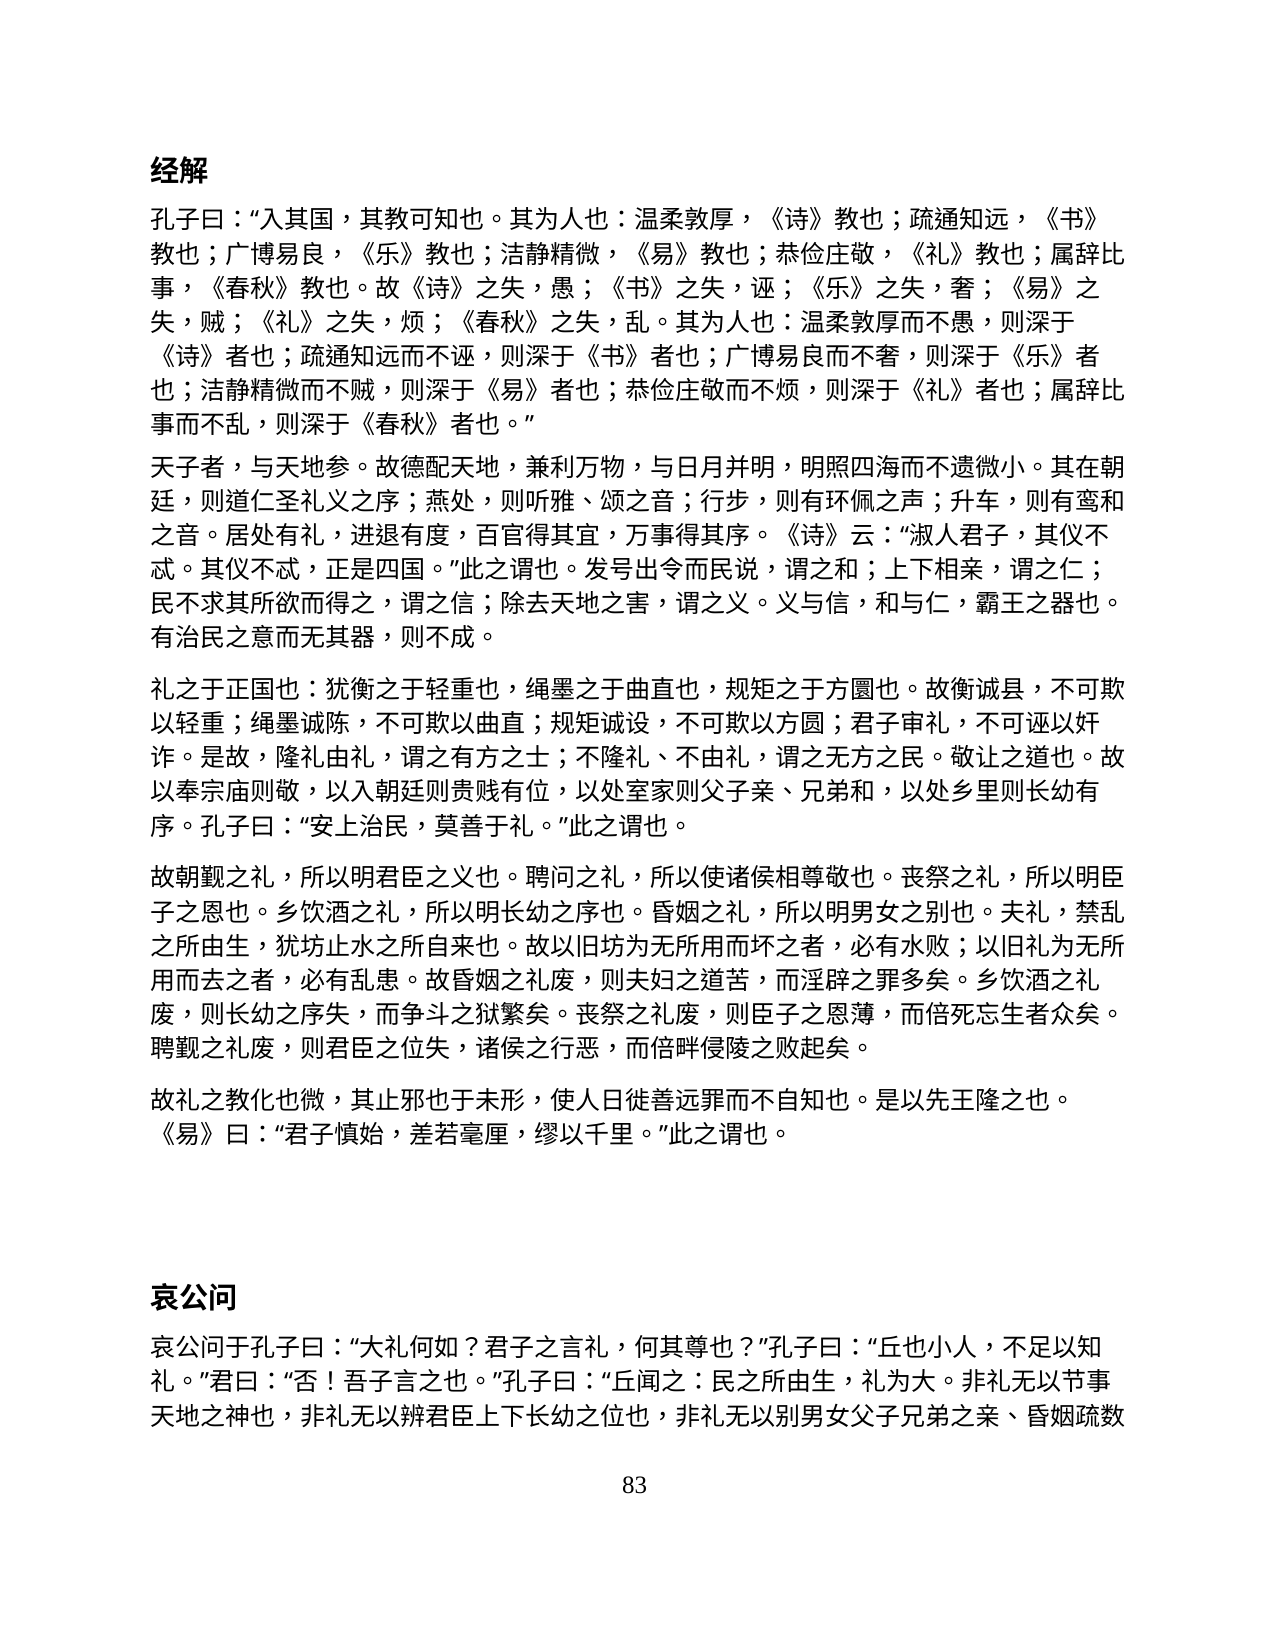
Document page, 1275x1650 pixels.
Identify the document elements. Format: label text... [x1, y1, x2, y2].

subtitle 哀公问 [150, 1278, 1125, 1317]
text 故礼之教化也微，其止邪也于未形，使人日徙善远罪而不自知也。是以先王隆之也。《易》曰：“君子慎始，差若毫厘，缪以千里。”此之谓也。 [150, 1082, 1125, 1151]
text 天子者，与天地参。故德配天地，兼利万物，与日月并明，明照四海而不遗微小。其在朝廷，则道仁圣礼义之序；燕处，则听雅、颂之音；行步，则有环佩之声；升车，则有鸾和之音。居处有礼，进退有度，百官得其宜，万事得其序。《诗》云：“淑人君子，其仪不忒。其仪不忒，正是四国。”此之谓也。发号出令而民说，谓之和；上下相亲，谓之仁；民不求其所欲而得之，谓之信；除去天地之害，谓之义。义与信，和与仁，霸王之器也。有治民之意而无其器，则不成。 [150, 449, 1125, 654]
text 礼之于正国也：犹衡之于轻重也，绳墨之于曲直也，规矩之于方圜也。故衡诚县，不可欺以轻重；绳墨诚陈，不可欺以曲直；规矩诚设，不可欺以方圆；君子审礼，不可诬以奸诈。是故，隆礼由礼，谓之有方之士；不隆礼、不由礼，谓之无方之民。敬让之道也。故以奉宗庙则敬，以入朝廷则贵贱有位，以处室家则父子亲、兄弟和，以处乡里则长幼有序。孔子曰：“安上治民，莫善于礼。”此之谓也。 [150, 672, 1125, 842]
text 哀公问于孔子曰：“大礼何如？君子之言礼，何其尊也？”孔子曰：“丘也小人，不足以知礼。”君曰：“否！吾子言之也。”孔子曰：“丘闻之：民之所由生，礼为大。非礼无以节事天地之神也，非礼无以辨君臣上下长幼之位也，非礼无以别男女父子兄弟之亲、昏姻疏数 [150, 1330, 1125, 1432]
text 孔子曰：“入其国，其教可知也。其为人也：温柔敦厚，《诗》教也；疏通知远，《书》教也；广博易良，《乐》教也；洁静精微，《易》教也；恭俭庄敬，《礼》教也；属辞比事，《春秋》教也。故《诗》之失，愚；《书》之失，诬；《乐》之失，奢；《易》之失，贼；《礼》之失，烦；《春秋》之失，乱。其为人也：温柔敦厚而不愚，则深于《诗》者也；疏通知远而不诬，则深于《书》者也；广博易良而不奢，则深于《乐》者也；洁静精微而不贼，则深于《易》者也；恭俭庄敬而不烦，则深于《礼》者也；属辞比事而不乱，则深于《春秋》者也。” [150, 202, 1125, 441]
text 故朝觐之礼，所以明君臣之义也。聘问之礼，所以使诸侯相尊敬也。丧祭之礼，所以明臣子之恩也。乡饮酒之礼，所以明长幼之序也。昏姻之礼，所以明男女之别也。夫礼，禁乱之所由生，犹坊止水之所自来也。故以旧坊为无所用而坏之者，必有水败；以旧礼为无所用而去之者，必有乱患。故昏姻之礼废，则夫妇之道苦，而淫辟之罪多矣。乡饮酒之礼废，则长幼之序失，而争斗之狱繁矣。丧祭之礼废，则臣子之恩薄，而倍死忘生者众矣。聘觐之礼废，则君臣之位失，诸侯之行恶，而倍畔侵陵之败起矣。 [150, 860, 1125, 1064]
subtitle 经解 [150, 150, 1125, 190]
